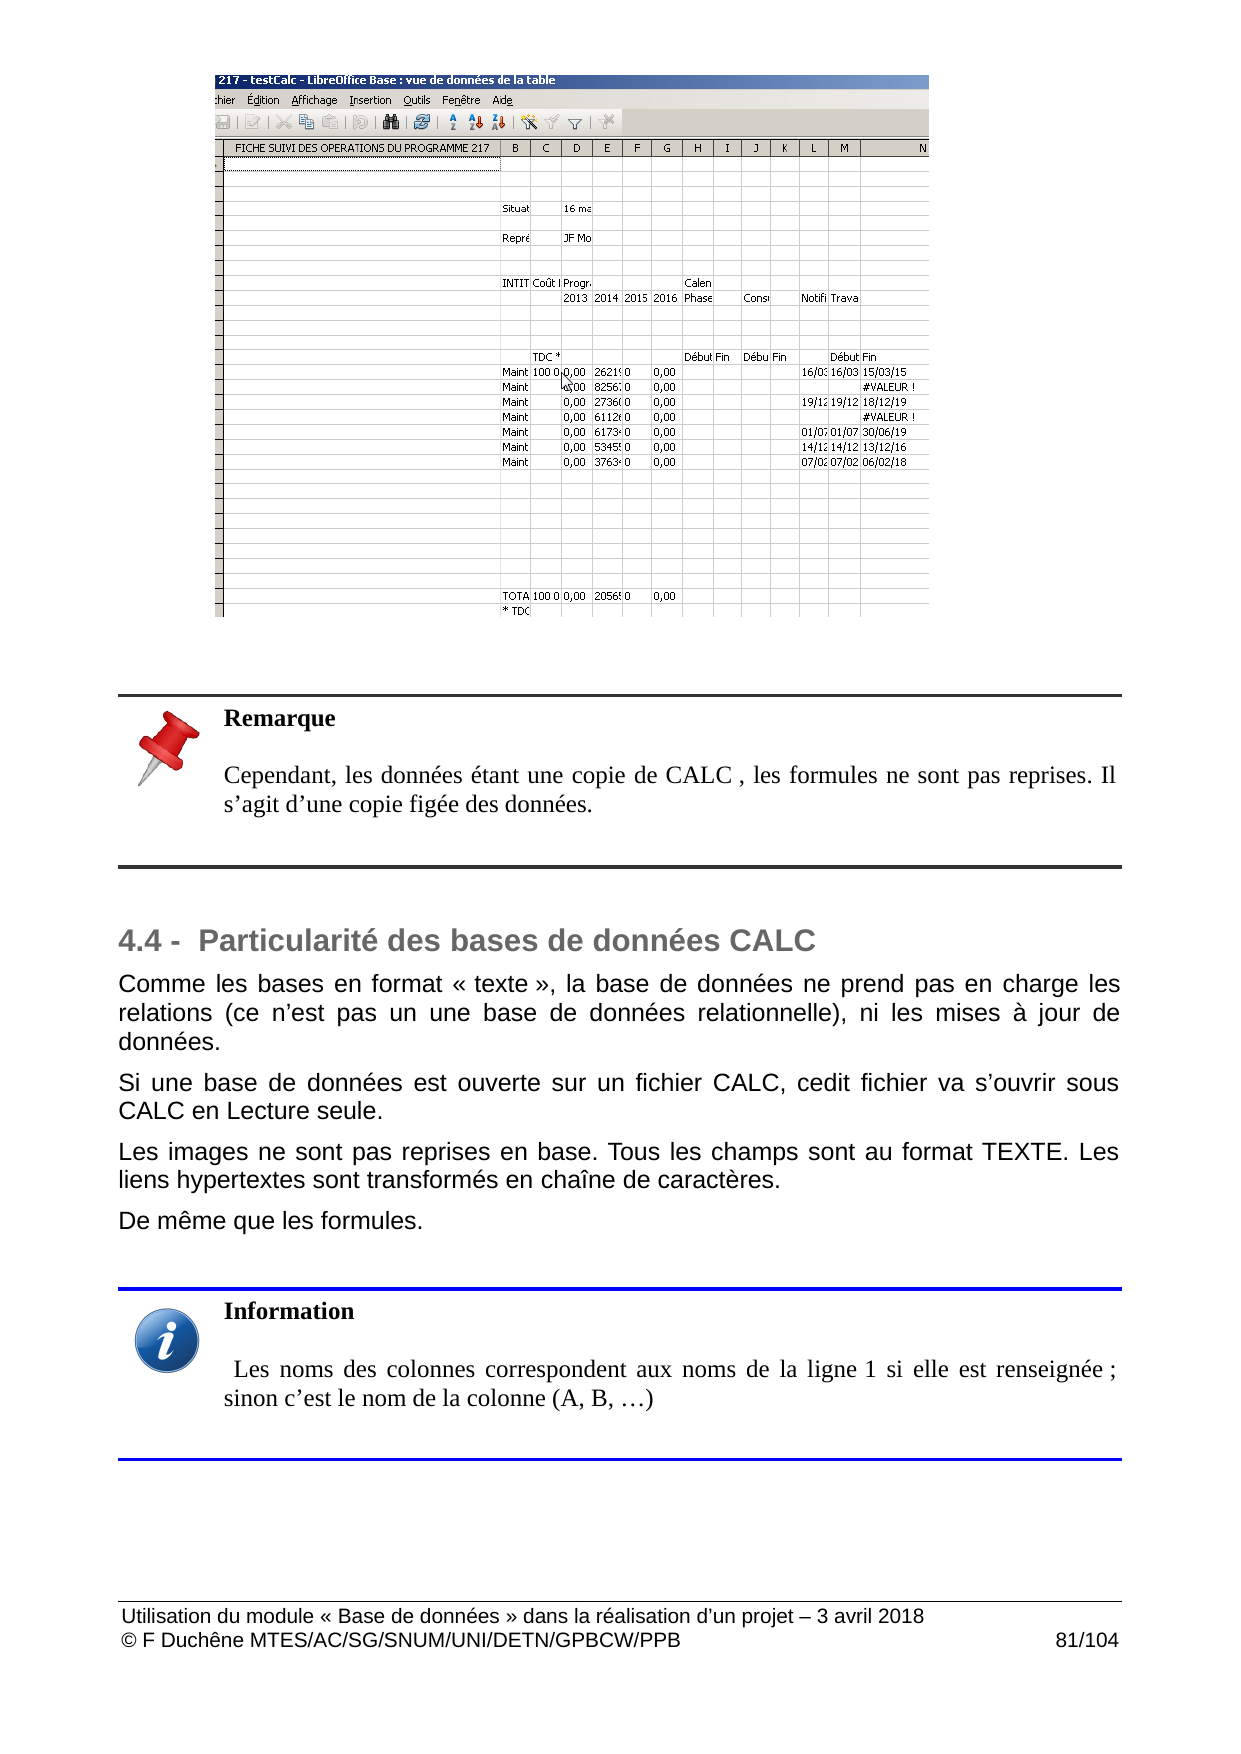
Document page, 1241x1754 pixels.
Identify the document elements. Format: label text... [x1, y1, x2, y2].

table_header [118, 1291, 218, 1458]
picture [123, 1297, 213, 1386]
text Comme les bases en format « texte », la base de données ne prend pas en charge les relations (ce n’est pas un une base de données relationnelle), ni les mises à jour de données. [118, 969, 1122, 1056]
picture [215, 75, 929, 617]
text De même que les formules. [118, 1206, 1122, 1235]
subtitle Particularité des bases de données CALC [118, 922, 1122, 958]
table_header [118, 697, 218, 865]
text Si une base de données est ouverte sur un fichier CALC, cedit fichier va s’ouvrir sous CALC en Lecture seule. [118, 1067, 1122, 1125]
table_header Information Les noms des colonnes correspondent aux noms de la ligne 1 si elle est renseignée ; sinon c’est le nom de la colonne (A, B, …) [218, 1291, 1122, 1458]
text Les images ne sont pas reprises en base. Tous les champs sont au format TEXTE. Les liens hypertextes sont transformés en chaîne de caractères. [118, 1137, 1122, 1194]
picture [123, 703, 213, 792]
table_header Remarque Cependant, les données étant une copie de CALC , les formules ne sont pas reprises. Il s’agit d’une copie figée des données. [218, 697, 1122, 865]
